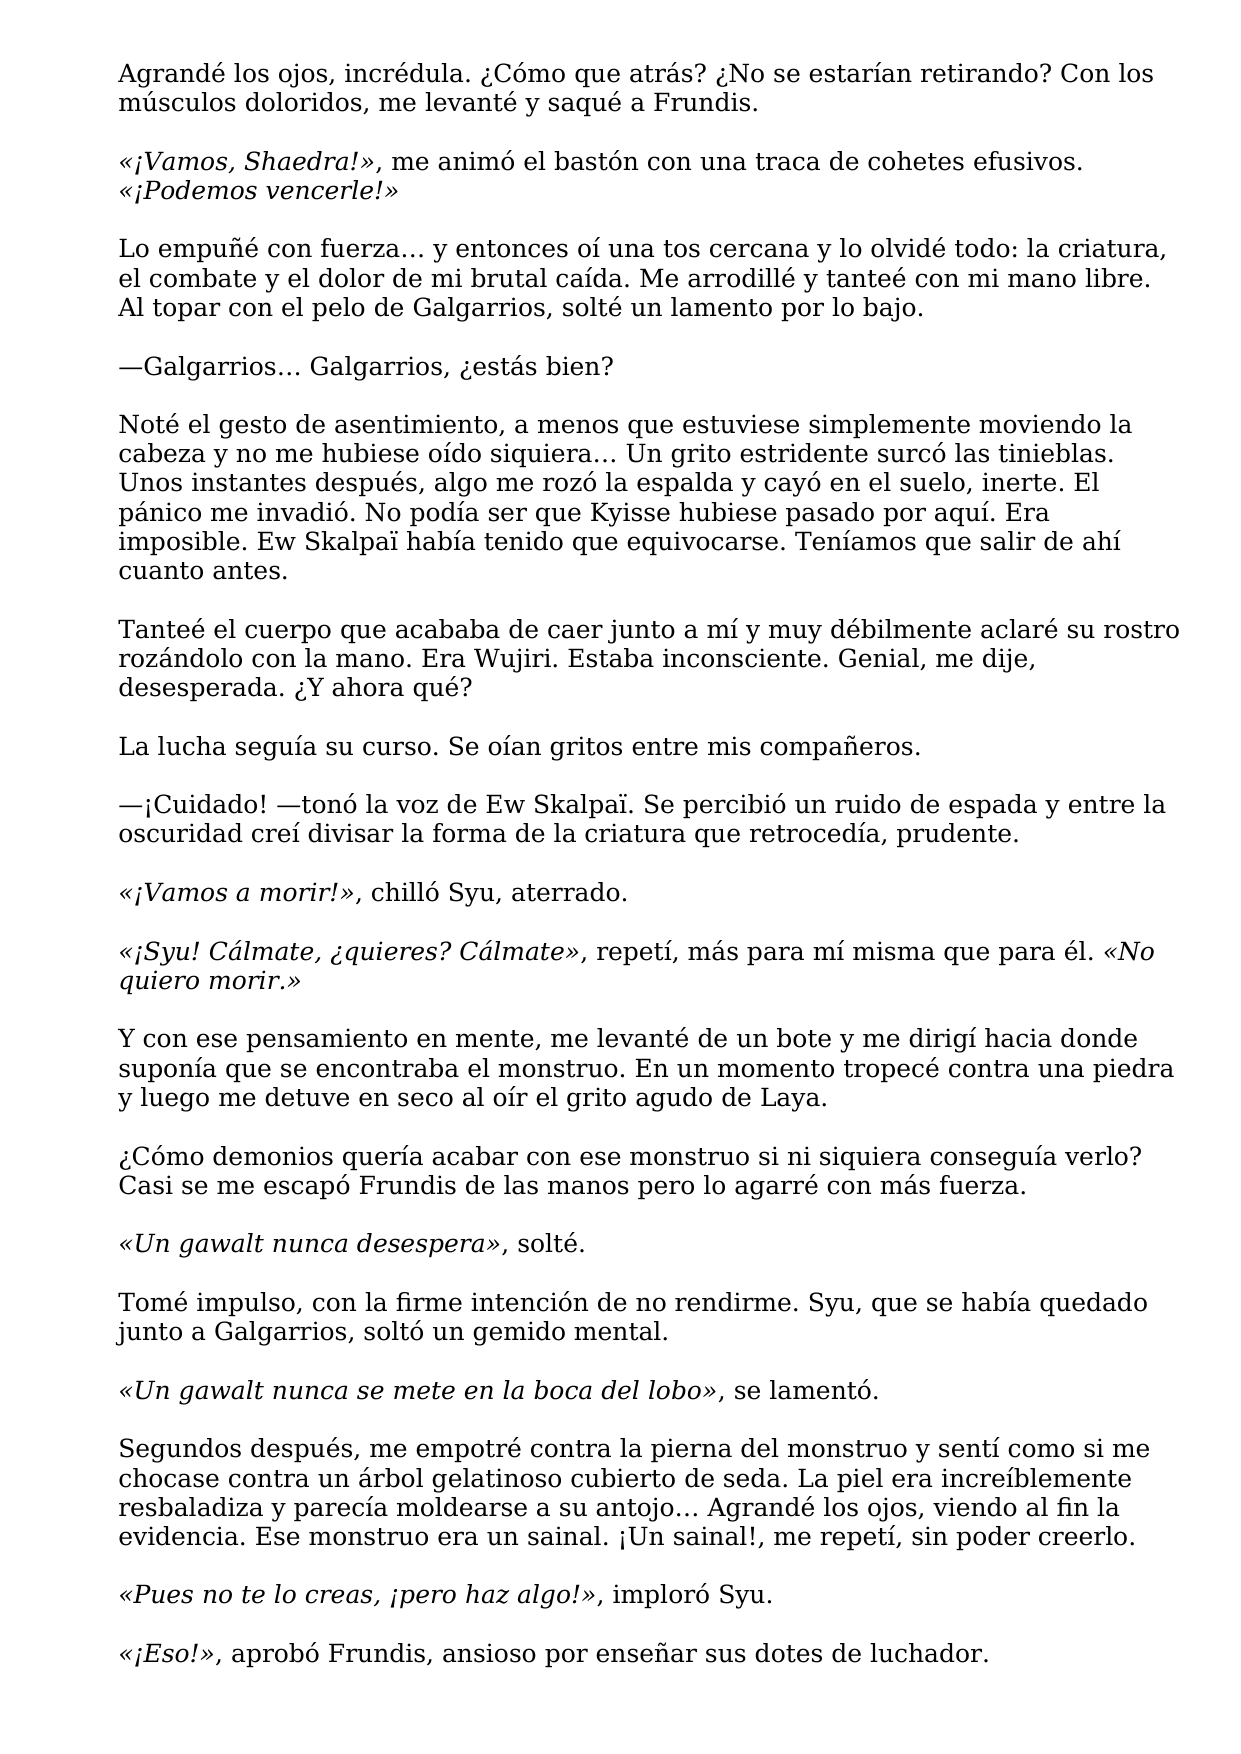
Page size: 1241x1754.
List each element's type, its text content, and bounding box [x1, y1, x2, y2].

text «¡Vamos, Shaedra!», me animó el bastón con una traca de cohetes efusivos. «¡Podemos vencerle!» [118, 147, 1181, 205]
text «¡Vamos a morir!», chilló Syu, aterrado. [118, 878, 1181, 907]
text «Un gawalt nunca se mete en la boca del lobo», se lamentó. [118, 1376, 1181, 1405]
text —Galgarrios… Galgarrios, ¿estás bien? [118, 352, 1181, 381]
text —¡Cuidado! —tonó la voz de Ew Skalpaï. Se percibió un ruido de espada y entre la oscuridad creí divisar la forma de la criatura que retrocedía, prudente. [118, 790, 1181, 849]
text Segundos después, me empotré contra la pierna del monstruo y sentí como si me chocase contra un árbol gelatinoso cubierto de seda. La piel era increíblemente resbaladiza y parecía moldearse a su antojo… Agrandé los ojos, viendo al fin la evidencia. Ese monstruo era un sainal. ¡Un sainal!, me repetí, sin poder creerlo. [118, 1434, 1181, 1551]
text «¡Eso!», aprobó Frundis, ansioso por enseñar sus dotes de luchador. [118, 1639, 1181, 1668]
text Tanteé el cuerpo que acababa de caer junto a mí y muy débilmente aclaré su rostro rozándolo con la mano. Era Wujiri. Estaba inconsciente. Genial, me dije, desesperada. ¿Y ahora qué? [118, 615, 1181, 702]
text Tomé impulso, con la firme intención de no rendirme. Syu, que se había quedado junto a Galgarrios, soltó un gemido mental. [118, 1288, 1181, 1346]
text Y con ese pensamiento en mente, me levanté de un bote y me dirigí hacia donde suponía que se encontraba el monstruo. En un momento tropecé contra una piedra y luego me detuve en seco al oír el grito agudo de Laya. [118, 1025, 1181, 1112]
text ¿Cómo demonios quería acabar con ese monstruo si ni siquiera conseguía verlo? Casi se me escapó Frundis de las manos pero lo agarré con más fuerza. [118, 1142, 1181, 1200]
text Lo empuñé con fuerza… y entonces oí una tos cercana y lo olvidé todo: la criatura, el combate y el dolor de mi brutal caída. Me arrodillé y tanteé con mi mano libre. Al topar con el pelo de Galgarrios, solté un lamento por lo bajo. [118, 235, 1181, 322]
text «¡Syu! Cálmate, ¿quieres? Cálmate», repetí, más para mí misma que para él. «No quiero morir.» [118, 937, 1181, 995]
text Noté el gesto de asentimiento, a menos que estuviese simplemente moviendo la cabeza y no me hubiese oído siquiera… Un grito estridente surcó las tinieblas. Unos instantes después, algo me rozó la espalda y cayó en el suelo, inerte. El pánico me invadió. No podía ser que Kyisse hubiese pasado por aquí. Era imposible. Ew Skalpaï había tenido que equivocarse. Teníamos que salir de ahí cuanto antes. [118, 410, 1181, 585]
text La lucha seguía su curso. Se oían gritos entre mis compañeros. [118, 732, 1181, 761]
text «Un gawalt nunca desespera», solté. [118, 1229, 1181, 1259]
text Agrandé los ojos, incrédula. ¿Cómo que atrás? ¿No se estarían retirando? Con los músculos doloridos, me levanté y saqué a Frundis. [118, 59, 1181, 117]
text «Pues no te lo creas, ¡pero haz algo!», imploró Syu. [118, 1581, 1181, 1610]
